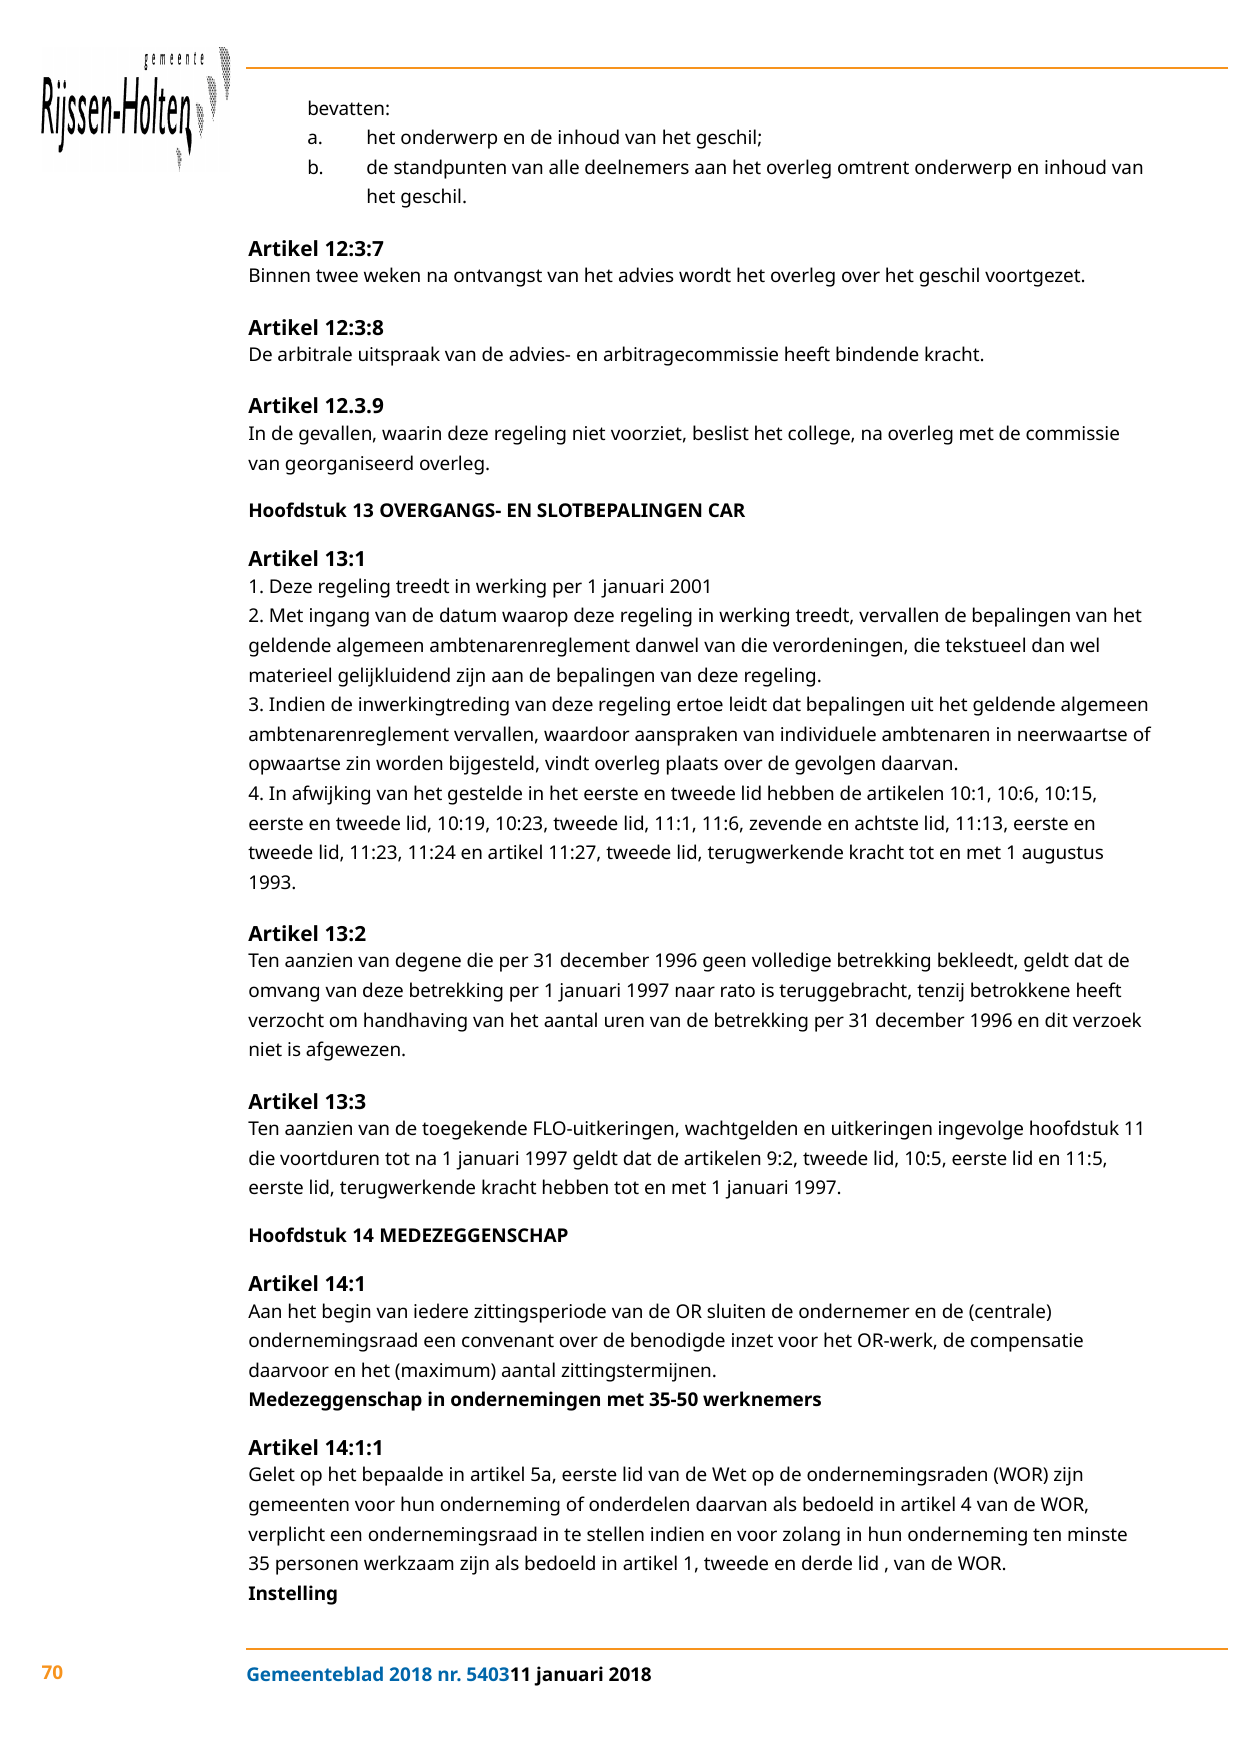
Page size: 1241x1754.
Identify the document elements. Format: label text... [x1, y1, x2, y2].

text Aan het begin van iedere zittingsperiode van de OR sluiten de ondernemer en de (centrale) ondernemingsraad een convenant over de benodigde inzet voor het OR-werk, de compensatie daarvoor en het (maximum) aantal zittingstermijnen. [248, 1298, 1152, 1383]
text Artikel 13:3 [248, 1087, 1152, 1115]
text Artikel 12:3:7 [248, 234, 1152, 262]
text Artikel 12:3:8 [248, 313, 1152, 341]
text Instelling [248, 1580, 1152, 1606]
text Artikel 14:1 [248, 1269, 1152, 1298]
text Artikel 14:1:1 [248, 1433, 1152, 1462]
text 2. Met ingang van de datum waarop deze regeling in werking treedt, vervallen de bepalingen van het geldende algemeen ambtenarenreglement danwel van die verordeningen, die tekstueel dan wel materieel gelijkluidend zijn aan de bepalingen van deze regeling. [248, 603, 1152, 687]
list bevatten: [248, 95, 1152, 121]
text Artikel 12.3.9 [248, 392, 1152, 420]
list het onderwerp en de inhoud van het geschil; [307, 124, 1152, 150]
picture [41, 47, 231, 172]
text Hoofdstuk 13 OVERGANGS- EN SLOTBEPALINGEN CAR [248, 495, 1152, 524]
text Hoofdstuk 14 MEDEZEGGENSCHAP [248, 1220, 1152, 1248]
text Medezeggenschap in ondernemingen met 35-50 werknemers [248, 1387, 1152, 1412]
list de standpunten van alle deelnemers aan het overleg omtrent onderwerp en inhoud van het geschil. [307, 154, 1152, 209]
text 4. In afwijking van het gestelde in het eerste en tweede lid hebben de artikelen 10:1, 10:6, 10:15, eerste en tweede lid, 10:19, 10:23, tweede lid, 11:1, 11:6, zevende en achtste lid, 11:13, eerste en tweede lid, 11:23, 11:24 en artikel 11:27, tweede lid, terugwerkende kracht tot en met 1 augustus 1993. [248, 780, 1152, 894]
text Ten aanzien van degene die per 31 december 1996 geen volledige betrekking bekleedt, geldt dat de omvang van deze betrekking per 1 januari 1997 naar rato is teruggebracht, tenzij betrokkene heeft verzocht om handhaving van het aantal uren van de betrekking per 31 december 1996 en dit verzoek niet is afgewezen. [248, 948, 1152, 1062]
text Artikel 13:2 [248, 919, 1152, 948]
text Ten aanzien van de toegekende FLO-uitkeringen, wachtgelden en uitkeringen ingevolge hoofdstuk 11 die voortduren tot na 1 januari 1997 geldt dat de artikelen 9:2, tweede lid, 10:5, eerste lid en 11:5, eerste lid, terugwerkende kracht hebben tot en met 1 januari 1997. [248, 1115, 1152, 1200]
text Binnen twee weken na ontvangst van het advies wordt het overleg over het geschil voortgezet. [248, 262, 1152, 288]
text Gelet op het bepaalde in artikel 5a, eerste lid van de Wet op de ondernemingsraden (WOR) zijn gemeenten voor hun onderneming of onderdelen daarvan als bedoeld in artikel 4 van de WOR, verplicht een ondernemingsraad in te stellen indien en voor zolang in hun onderneming ten minste 35 personen werkzaam zijn als bedoeld in artikel 1, tweede en derde lid , van de WOR. [248, 1462, 1152, 1576]
text 3. Indien de inwerkingtreding van deze regeling ertoe leidt dat bepalingen uit het geldende algemeen ambtenarenreglement vervallen, waardoor aanspraken van individuele ambtenaren in neerwaartse of opwaartse zin worden bijgesteld, vindt overleg plaats over de gevolgen daarvan. [248, 691, 1152, 776]
text De arbitrale uitspraak van de advies- en arbitragecommissie heeft bindende kracht. [248, 341, 1152, 367]
text In de gevallen, waarin deze regeling niet voorziet, beslist het college, na overleg met de commissie van georganiseerd overleg. [248, 420, 1152, 475]
text 1. Deze regeling treedt in werking per 1 januari 2001 [248, 573, 1152, 599]
text Artikel 13:1 [248, 544, 1152, 573]
